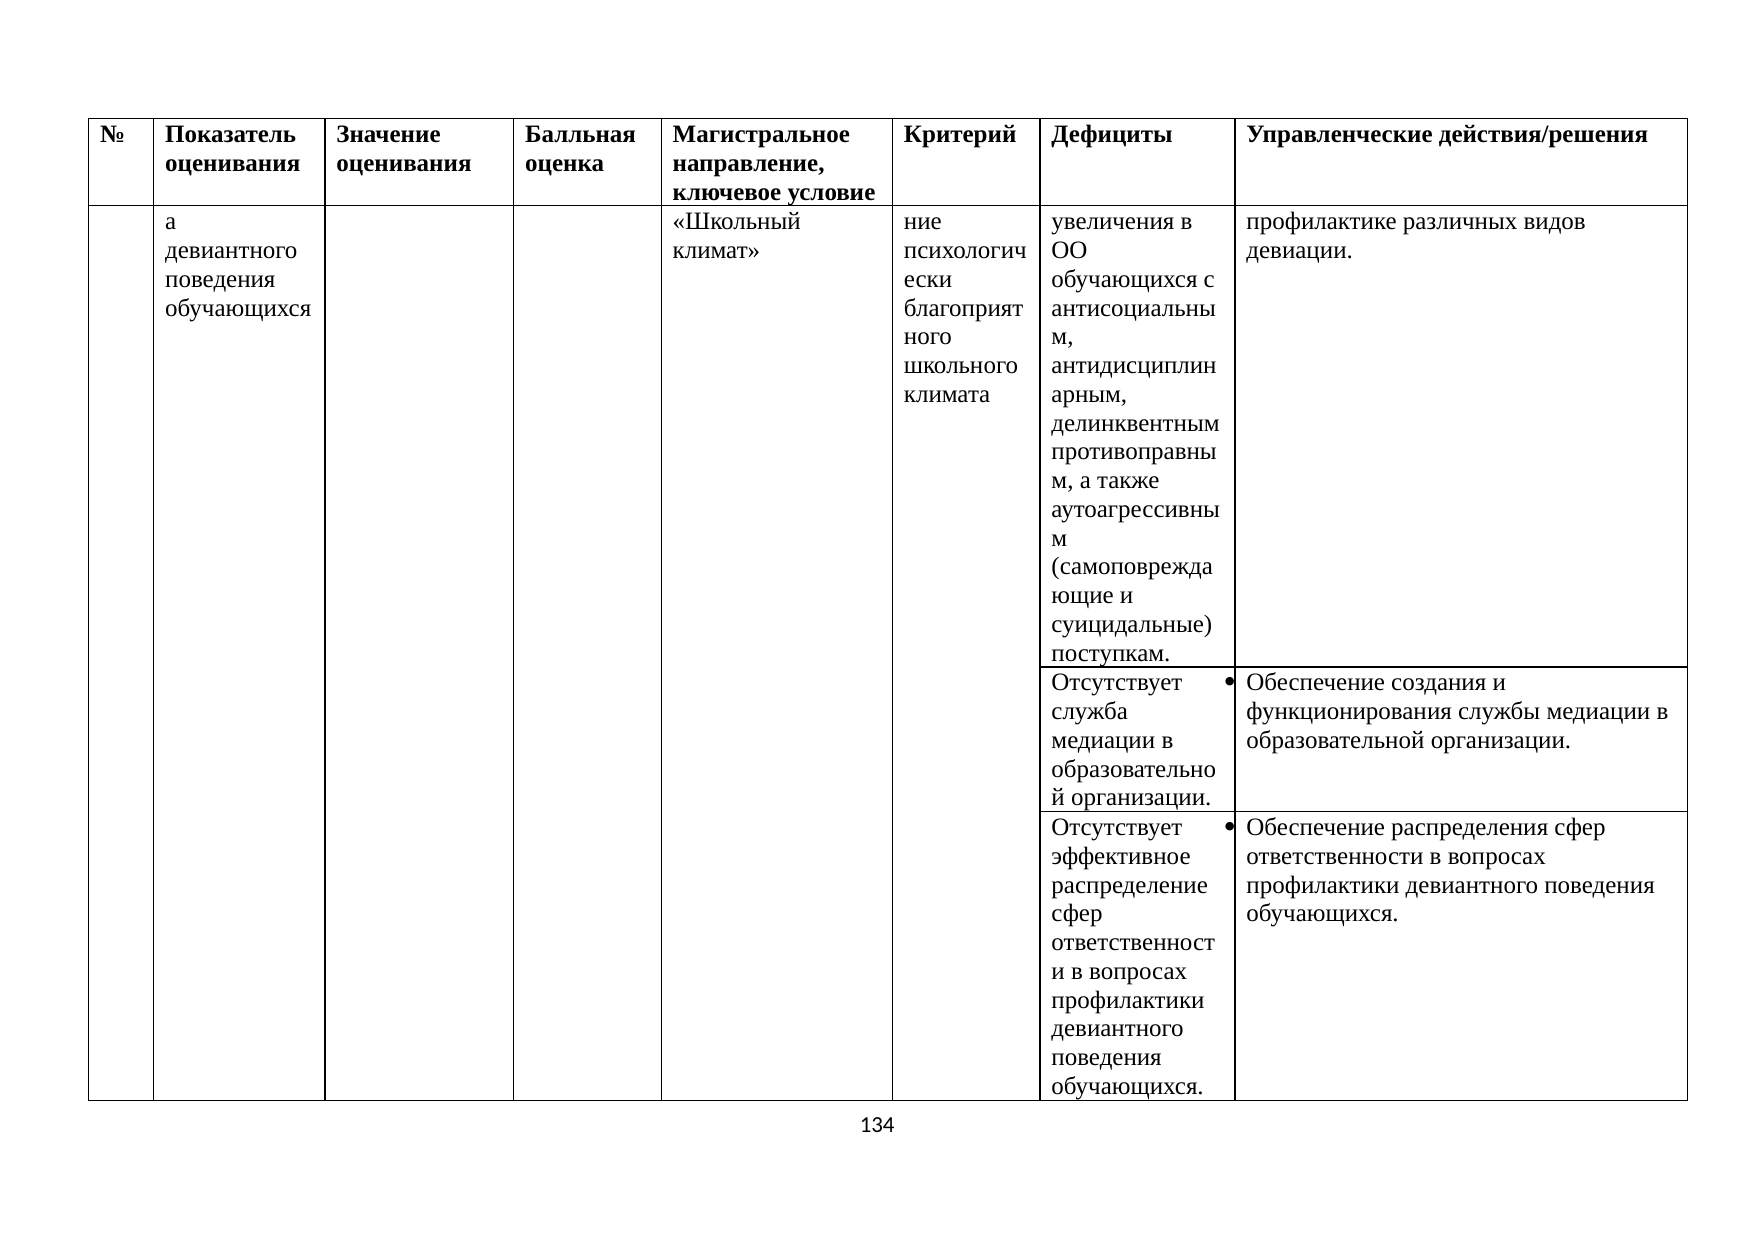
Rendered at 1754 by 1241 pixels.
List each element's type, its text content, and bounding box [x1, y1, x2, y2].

table_header Управленческие действия/решения [1236, 119, 1687, 205]
table_cell [514, 206, 661, 1100]
table_header Показатель оценивания [154, 119, 324, 205]
table_cell профилактике различных видов девиации. [1236, 206, 1687, 666]
table_header Балльная оценка [514, 119, 661, 205]
table_cell «Школьный климат» [662, 206, 892, 1100]
table_header Магистральное направление, ключевое условие [662, 119, 892, 205]
table_cell [326, 206, 513, 1100]
table_cell Отсутствует служба медиации в образовательной организации. [1041, 668, 1234, 811]
table_cell Риск увеличения в ОО обучающихся с антисоциальным, антидисциплинарным, делинквентным противоправным, а также аутоагрессивным (самоповреждающие и суицидальные) поступкам. [1041, 206, 1234, 666]
table_cell [89, 206, 153, 1100]
table_header Значение оценивания [326, 119, 513, 205]
table_cell Обеспечение создания и функционирования службы медиации в образовательной организации. [1236, 668, 1687, 811]
table_header Дефициты [1041, 119, 1234, 205]
table_header Критерий [893, 119, 1039, 205]
table_cell ние психологически благоприятного школьного климата [893, 206, 1039, 1100]
table_header № [89, 119, 153, 205]
table_cell Обеспечение распределения сфер ответственности в вопросах профилактики девиантного поведения обучающихся. [1236, 812, 1687, 1100]
table_cell Отсутствует эффективное распределение сфер ответственности в вопросах профилактики девиантного поведения обучающихся. [1041, 812, 1234, 1100]
table_cell а девиантного поведения обучающихся [154, 206, 324, 1100]
